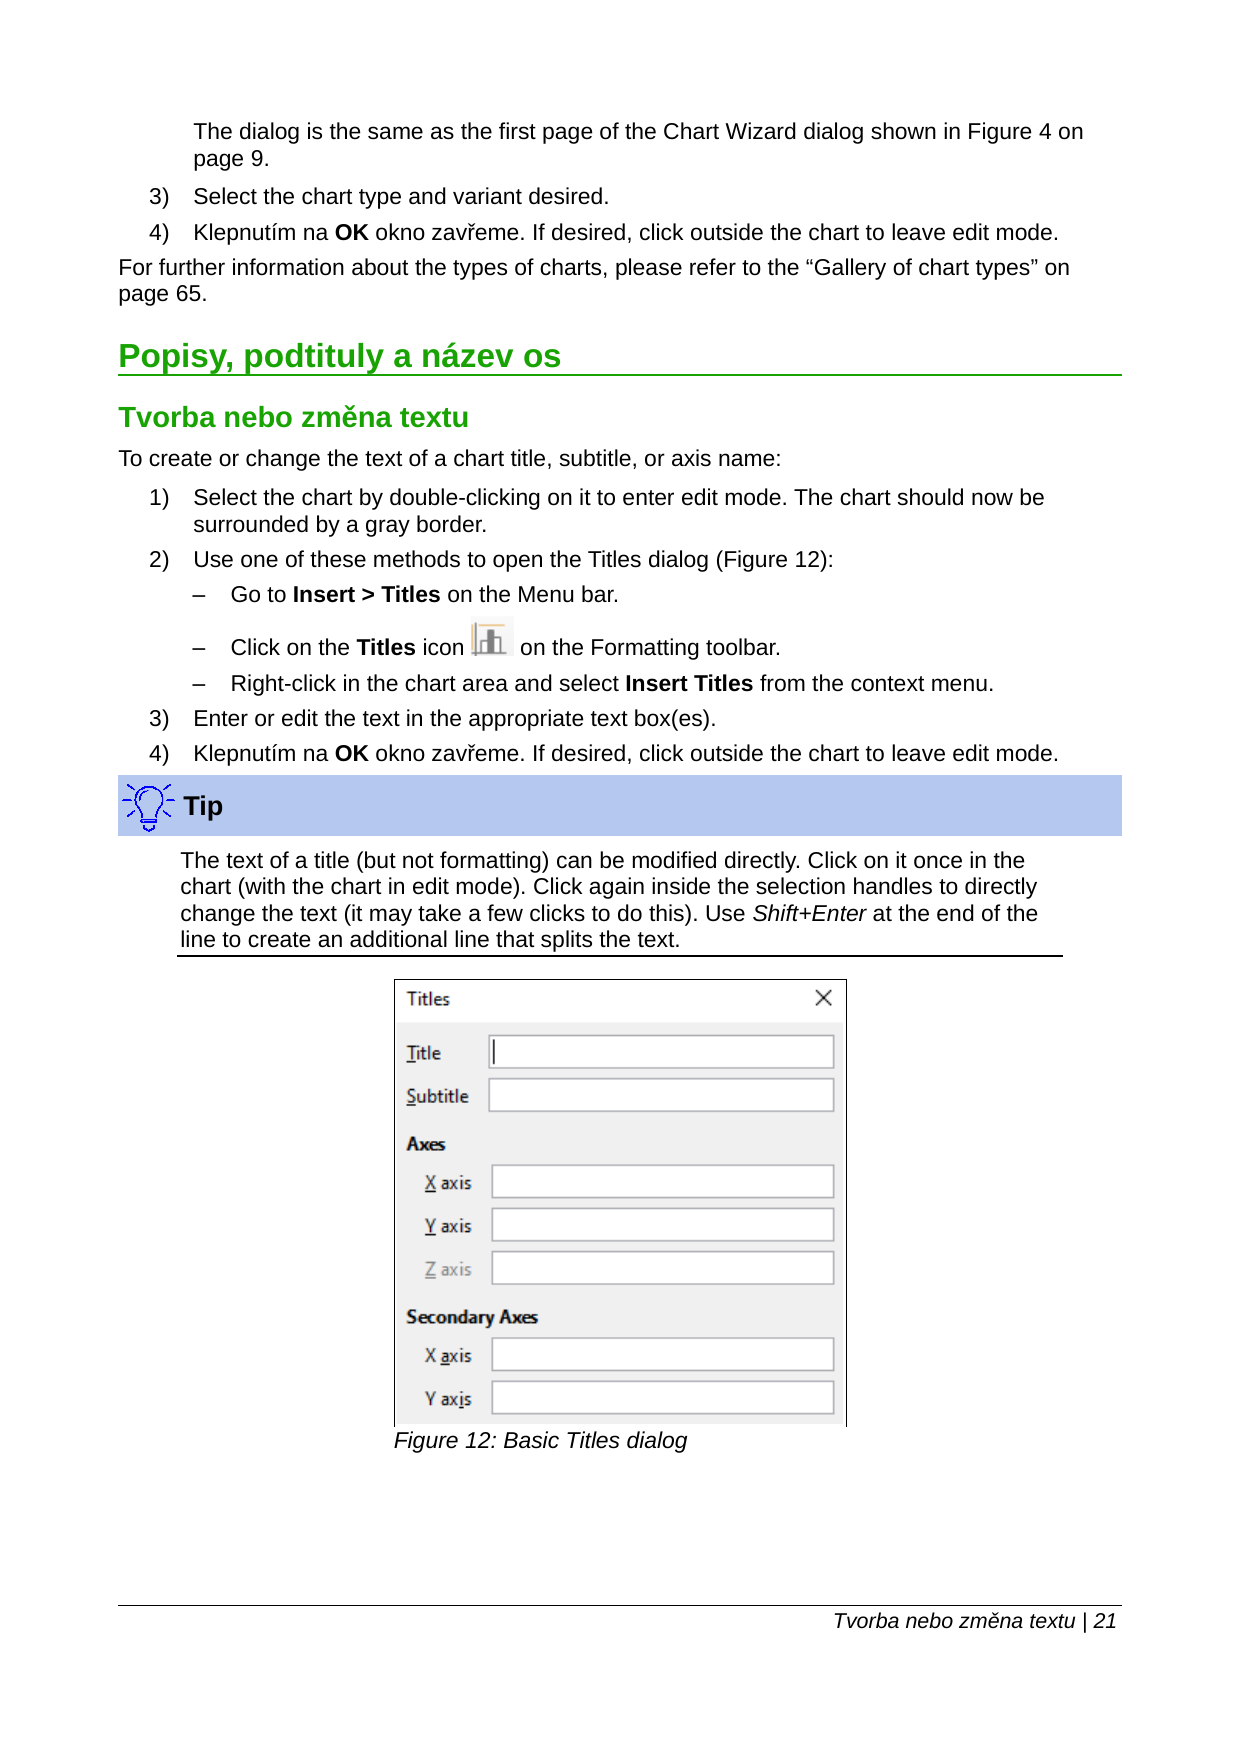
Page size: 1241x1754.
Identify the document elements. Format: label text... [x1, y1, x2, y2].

subtitle Tip [118, 787, 1122, 828]
text The dialog is the same as the first page of the Chart Wizard dialog shown in Figure 4 on page 8. [193, 118, 1122, 171]
text To create or change the text of a chart title, subtitle, or axis name: [118, 445, 1122, 472]
picture [470, 616, 514, 656]
text For further information about the types of charts, please refer to the “Gallery of chart types” on page 63. [118, 254, 1122, 306]
text The text of a title (but not formatting) can be modified directly. Click on it once in the chart (with the chart in edit mode). Click again inside the selection handles to directly change the text (it may take a few clicks to do this). Use Shift+Enter at the end of the line to create an additional line that splits the text. [177, 844, 1063, 955]
list Go to Insert > Titles on the Menu bar. [192, 581, 1122, 607]
subtitle Popisy, podtituly a název os [118, 336, 1122, 374]
list Use one of these methods to open the Titles dialog (Figure 12): [169, 546, 1122, 572]
list Enter or edit the text in the appropriate text box(es). [169, 705, 1122, 731]
list Klepnutím na OK okno zavřeme. If desired, click outside the chart to leave edit mode. [169, 218, 1122, 245]
list Right-click in the chart area and select Insert Titles from the context menu. [192, 669, 1122, 696]
subtitle Tvorba nebo změna textu [118, 400, 1122, 434]
list Click on the Titles icon on the Formatting toolbar. [192, 632, 1122, 661]
list Select the chart by double-clicking on it to enter edit mode. The chart should now be surrounded by a gray border. [169, 484, 1122, 537]
text Figure 12: Basic Titles dialog [393, 1424, 847, 1453]
picture [396, 981, 844, 1424]
picture [119, 776, 179, 836]
list Klepnutím na OK okno zavřeme. If desired, click outside the chart to leave edit mode. [169, 740, 1122, 766]
list Select the chart type and variant desired. [169, 183, 1122, 210]
